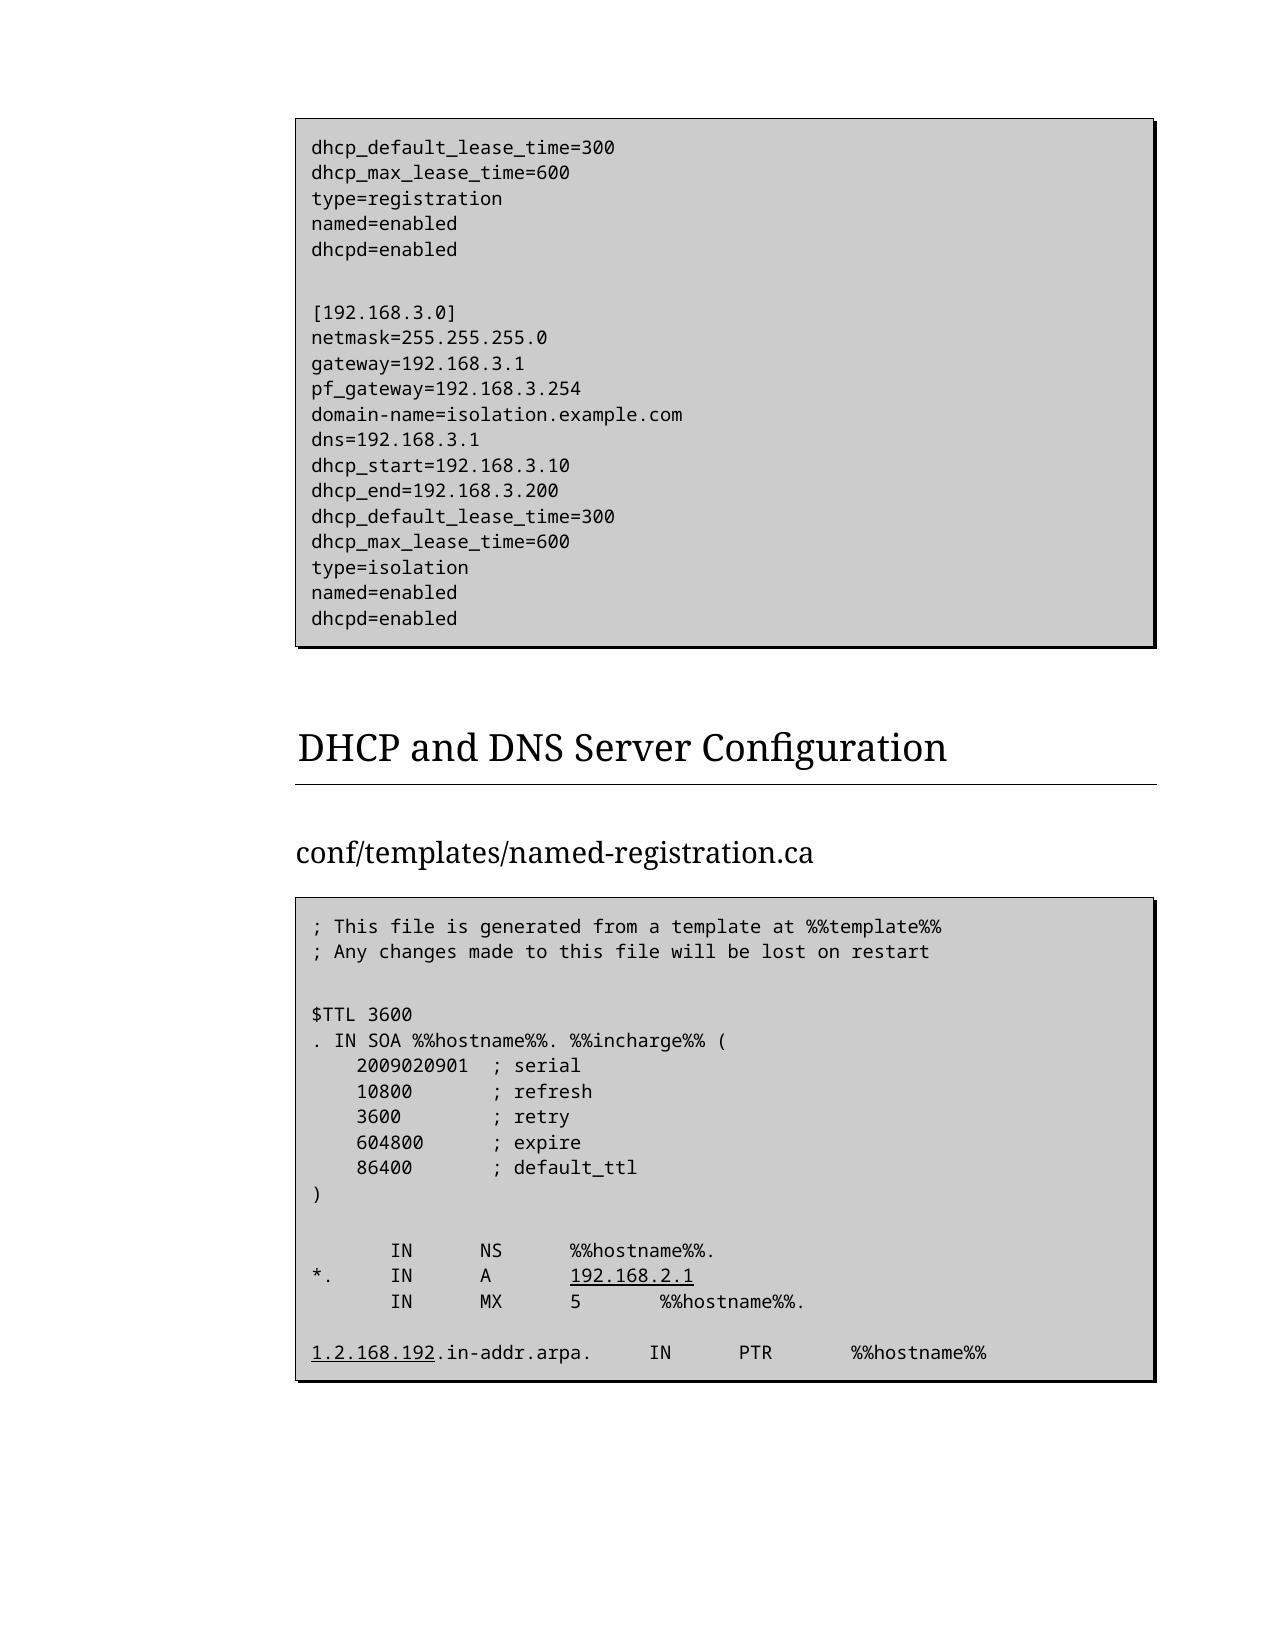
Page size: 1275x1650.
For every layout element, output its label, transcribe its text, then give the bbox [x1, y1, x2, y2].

text ; This file is generated from a template at %%template%% ; Any changes made to this file will be lost on restart [296, 898, 1153, 954]
subtitle conf/templates/named-registration.ca [295, 833, 1157, 872]
text dhcp_default_lease_time=300 dhcp_max_lease_time=600 type=registration named=enabled dhcpd=enabled [296, 119, 1153, 252]
text IN NS %%hostname%%. *. IN A 192.168.2.1 IN MX 5 %%hostname%%. 1.2.168.192.in-addr.arpa. IN PTR %%hostname%% [296, 1196, 1153, 1380]
subtitle DHCP and DNS Server Configuration [295, 721, 1157, 784]
text $TTL 3600 . IN SOA %%hostname%%. %%incharge%% ( 2009020901 ; serial 10800 ; refresh 3600 ; retry 604800 ; expire 86400 ; default_ttl ) [296, 986, 1153, 1196]
text [192.168.3.0] netmask=255.255.255.0 gateway=192.168.3.1 pf_gateway=192.168.3.254 domain-name=isolation.example.com dns=192.168.3.1 dhcp_start=192.168.3.10 dhcp_end=192.168.3.200 dhcp_default_lease_time=300 dhcp_max_lease_time=600 type=isolation named=enabled dhcpd=enabled [296, 283, 1153, 646]
